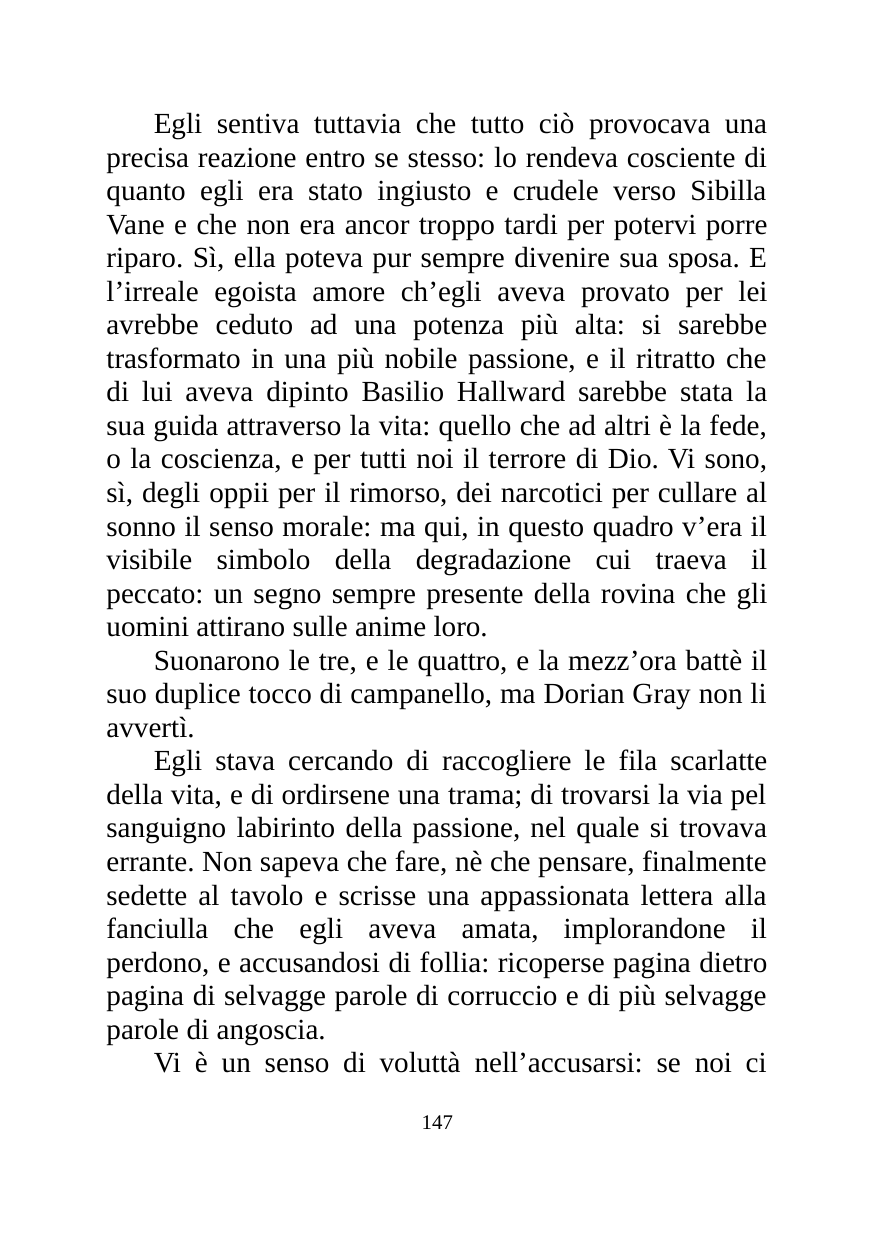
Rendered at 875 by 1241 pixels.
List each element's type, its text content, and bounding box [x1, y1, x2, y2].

text Vi è un senso di voluttà nell’accusarsi: se noi ci [106, 1045, 768, 1079]
text Egli stava cercando di raccogliere le fila scarlatte della vita, e di ordirsene una trama; di trovarsi la via pel sanguigno labirinto della passione, nel quale si trovava errante. Non sapeva che fare, nè che pensare, finalmente sedette al tavolo e scrisse una appassionata lettera alla fanciulla che egli aveva amata, implorandone il perdono, e accusandosi di follia: ricoperse pagina dietro pagina di selvagge parole di corruccio e di più selvagge parole di angoscia. [106, 743, 768, 1045]
text Egli sentiva tuttavia che tutto ciò provocava una precisa reazione entro se stesso: lo rendeva cosciente di quanto egli era stato ingiusto e crudele verso Sibilla Vane e che non era ancor troppo tardi per potervi porre riparo. Sì, ella poteva pur sempre divenire sua sposa. E l’irreale egoista amore ch’egli aveva provato per lei avrebbe ceduto ad una potenza più alta: si sarebbe trasformato in una più nobile passione, e il ritratto che di lui aveva dipinto Basilio Hallward sarebbe stata la sua guida attraverso la vita: quello che ad altri è la fede, o la coscienza, e per tutti noi il terrore di Dio. Vi sono, sì, degli oppii per il rimorso, dei narcotici per cullare al sonno il senso morale: ma qui, in questo quadro v’era il visibile simbolo della degradazione cui traeva il peccato: un segno sempre presente della rovina che gli uomini attirano sulle anime loro. [106, 106, 768, 643]
text Suonarono le tre, e le quattro, e la mezz’ora battè il suo duplice tocco di campanello, ma Dorian Gray non li avvertì. [106, 643, 768, 743]
